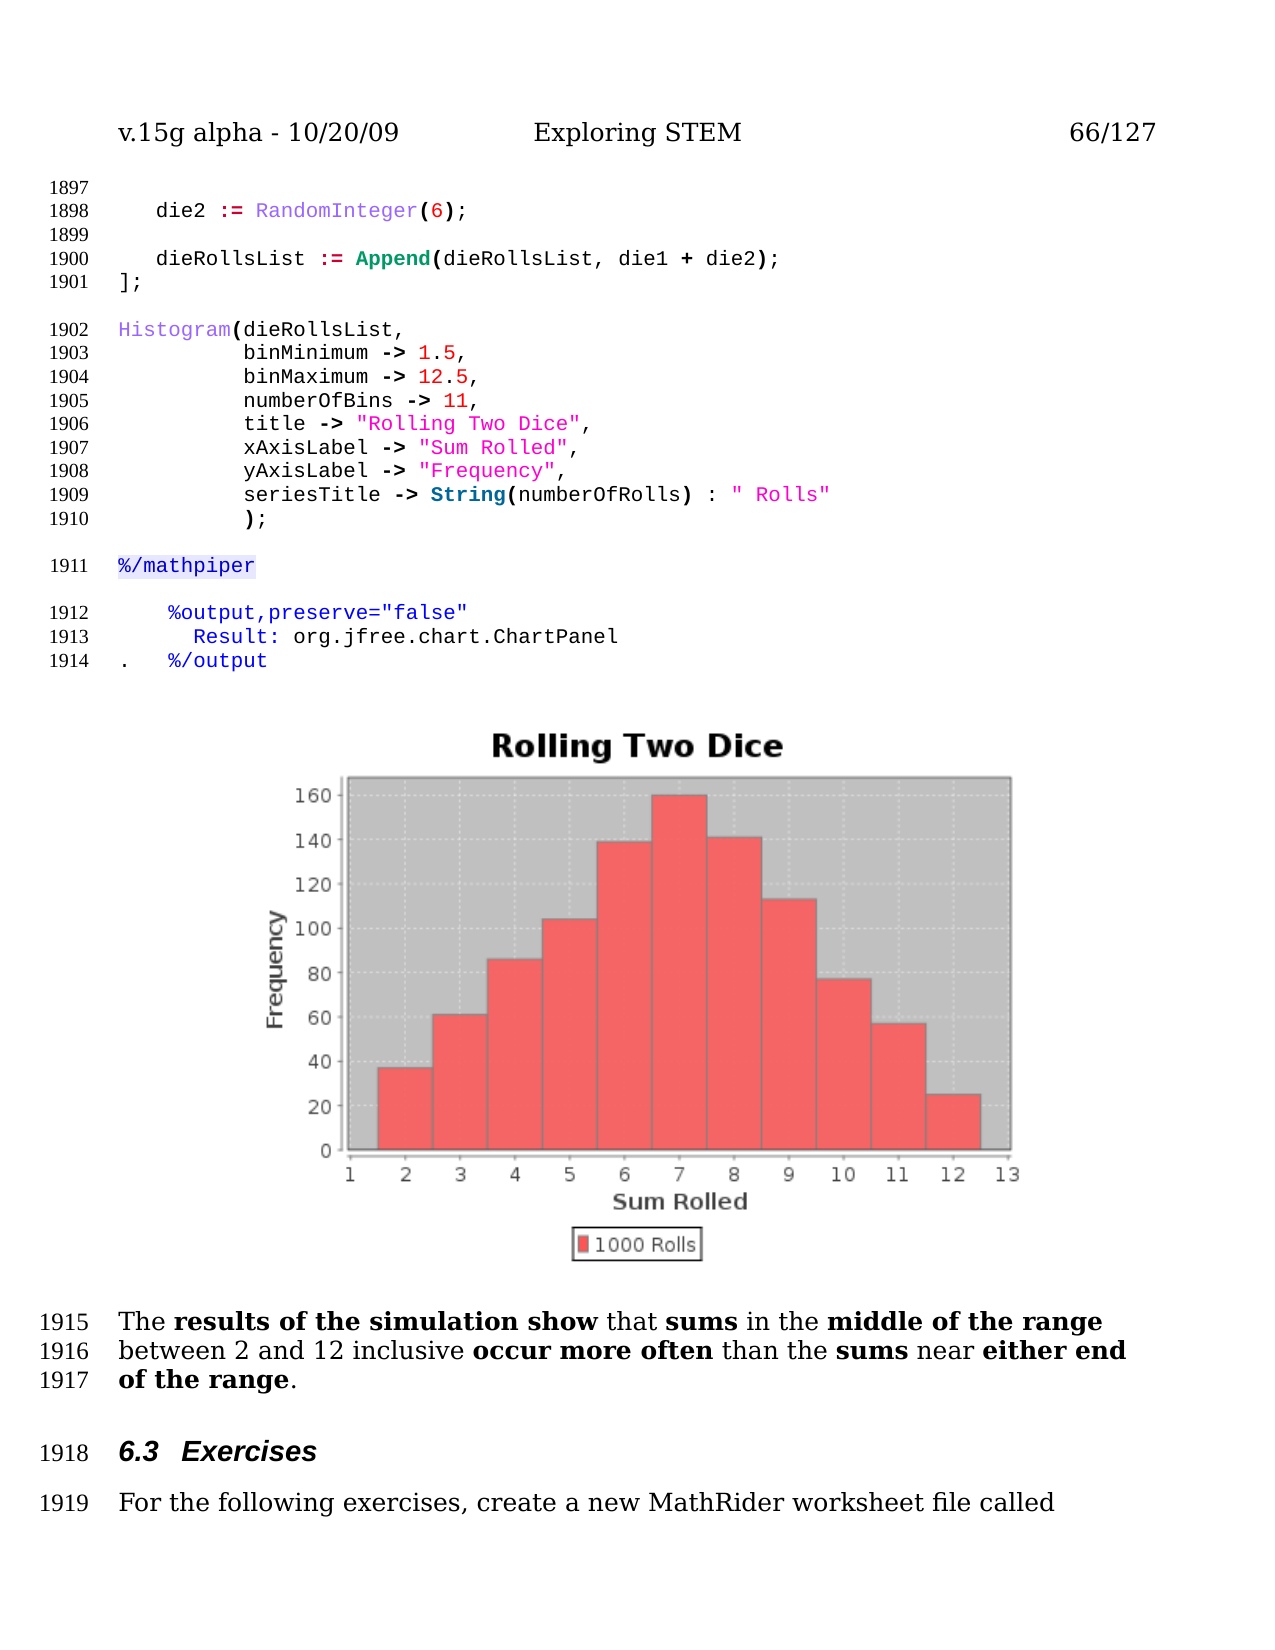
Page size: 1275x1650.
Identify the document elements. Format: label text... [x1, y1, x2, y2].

subtitle Exercises [118, 1434, 1157, 1467]
text binMaximum -> 12.5, [118, 366, 1157, 389]
text The results of the simulation show that sums in the middle of the range between 2 and 12 inclusive occur more often than the sums near either end of the range. [118, 1307, 1157, 1395]
text dieRollsList := Append(dieRollsList, die1 + die2); [118, 248, 1157, 271]
text numberOfBins -> 11, [118, 389, 1157, 413]
picture [245, 726, 1030, 1263]
text Result: org.jfree.chart.ChartPanel [118, 626, 1157, 650]
text %/mathpiper [118, 555, 1157, 579]
text %output,preserve="false" [118, 602, 1157, 626]
text . %/output [118, 650, 1157, 673]
text Histogram(dieRollsList, [118, 319, 1157, 342]
text ); [118, 508, 1157, 531]
text xAxisLabel -> "Sum Rolled", [118, 437, 1157, 461]
text yAxisLabel -> "Frequency", [118, 461, 1157, 484]
text ]; [118, 271, 1157, 295]
text For the following exercises, create a new MathRider worksheet file called [118, 1488, 1157, 1517]
text binMinimum -> 1.5, [118, 342, 1157, 366]
text seriesTitle -> String(numberOfRolls) : " Rolls" [118, 484, 1157, 508]
text die2 := RandomInteger(6); [118, 200, 1157, 224]
text title -> "Rolling Two Dice", [118, 413, 1157, 437]
